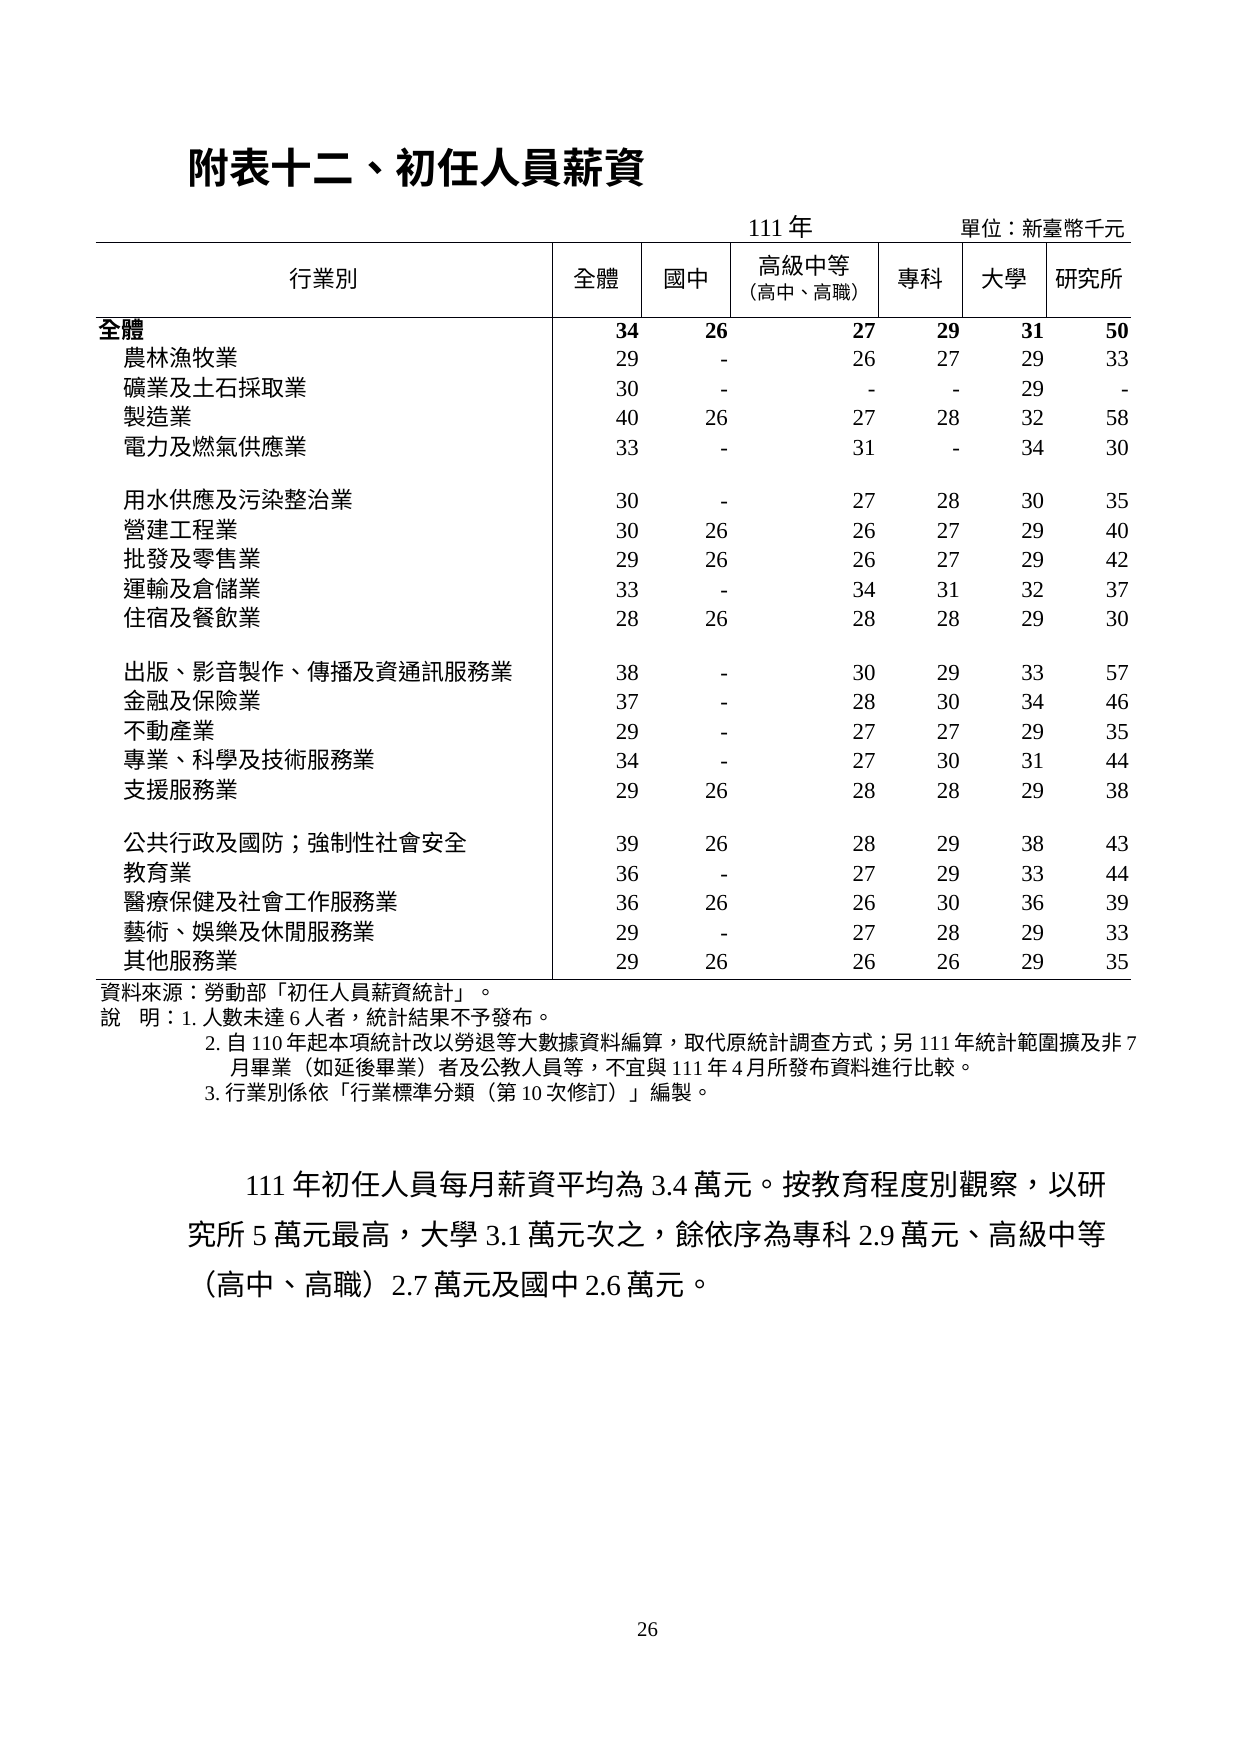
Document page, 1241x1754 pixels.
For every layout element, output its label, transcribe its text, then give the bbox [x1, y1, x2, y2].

table_cell 44 [1047, 749, 1131, 778]
table_cell 40 [553, 406, 641, 435]
text 2. 自110年起本項統計改以勞退等大數據資料編算，取代原統計調查方式；另111年統計範圍擴及非7月畢業（如延後畢業）者及公教人員等，不宜與111年4月所發布資料進行比較。 [100, 1030, 1136, 1080]
table_header 研究所 [1047, 243, 1131, 317]
table_cell 35 [1047, 489, 1131, 518]
table_cell 40 [1047, 518, 1131, 548]
table_cell 37 [1047, 577, 1131, 607]
table_cell 29 [553, 920, 641, 950]
table_cell 38 [963, 831, 1047, 861]
table_cell 50 [1047, 318, 1131, 347]
table_cell 57 [1047, 660, 1131, 689]
table_cell 42 [1047, 548, 1131, 577]
table_cell 教育業 [96, 861, 552, 891]
table_cell 30 [553, 489, 641, 518]
text 附表十二、初任人員薪資 [187, 150, 1107, 192]
table_header 大學 [963, 243, 1046, 317]
table_cell 不動產業 [96, 719, 552, 749]
table_header 高級中等 （高中、高職） [731, 243, 878, 317]
table_cell - [641, 920, 731, 950]
table_cell 35 [1047, 950, 1131, 979]
table_cell 38 [553, 660, 641, 689]
table_cell 29 [553, 950, 641, 979]
table_cell 29 [963, 518, 1047, 548]
table_cell 28 [878, 607, 962, 660]
table_header 國中 [642, 243, 730, 317]
table_cell - [641, 690, 731, 719]
table_cell 住宿及餐飲業 [96, 607, 552, 660]
table_cell 27 [731, 719, 878, 749]
table_cell 26 [641, 831, 731, 861]
table_cell 26 [641, 607, 731, 660]
table_cell - [1047, 376, 1131, 406]
table_cell 29 [963, 548, 1047, 577]
text 資料來源：勞動部「初任人員薪資統計」。 [100, 980, 1107, 1005]
table_cell 27 [878, 518, 962, 548]
table_cell 醫療保健及社會工作服務業 [96, 891, 552, 920]
table_cell 35 [1047, 719, 1131, 749]
table_cell 31 [963, 749, 1047, 778]
table_cell 32 [963, 406, 1047, 435]
table_cell 26 [641, 950, 731, 979]
table_cell 30 [963, 489, 1047, 518]
table_cell 27 [731, 861, 878, 891]
table_cell 28 [878, 406, 962, 435]
table_cell - [641, 660, 731, 689]
text 說 明：1. 人數未達6人者，統計結果不予發布。 [100, 1005, 1107, 1030]
table_cell 37 [553, 690, 641, 719]
table_cell 34 [963, 435, 1047, 488]
table_cell 29 [963, 719, 1047, 749]
table_cell 28 [731, 778, 878, 831]
table_cell 30 [1047, 607, 1131, 660]
table_cell 29 [878, 318, 962, 347]
table_cell 批發及零售業 [96, 548, 552, 577]
table_header 全體 [553, 243, 641, 317]
table_cell 34 [553, 318, 641, 347]
table_cell 29 [878, 660, 962, 689]
table_cell 26 [641, 518, 731, 548]
table_cell 39 [1047, 891, 1131, 920]
table_cell - [641, 577, 731, 607]
table_cell 30 [731, 660, 878, 689]
table_cell 33 [1047, 347, 1131, 376]
table_cell 27 [731, 406, 878, 435]
table_cell 26 [731, 950, 878, 979]
table_cell 26 [731, 891, 878, 920]
table_cell 公共行政及國防；強制性社會安全 [96, 831, 552, 861]
table_cell 26 [641, 891, 731, 920]
table_cell - [641, 489, 731, 518]
table_cell 農林漁牧業 [96, 347, 552, 376]
table_cell 33 [963, 861, 1047, 891]
table_cell 33 [553, 435, 641, 488]
table_cell 29 [963, 920, 1047, 950]
table_cell 29 [878, 831, 962, 861]
table_cell 43 [1047, 831, 1131, 861]
table_cell 33 [553, 577, 641, 607]
table_cell 38 [1047, 778, 1131, 831]
table_cell 27 [731, 318, 878, 347]
table_cell 26 [641, 318, 731, 347]
table_cell 34 [963, 690, 1047, 719]
table_cell - [878, 376, 962, 406]
table_cell - [878, 435, 962, 488]
table_cell 28 [878, 489, 962, 518]
table_cell 30 [553, 376, 641, 406]
table_header 專科 [879, 243, 962, 317]
table_cell 33 [963, 660, 1047, 689]
table_cell 其他服務業 [96, 950, 552, 979]
table_cell 36 [553, 891, 641, 920]
table_cell 39 [553, 831, 641, 861]
text 111年初任人員每月薪資平均為3.4萬元。按教育程度別觀察，以研究所5萬元最高，大學3.1萬元次之，餘依序為專科2.9萬元、高級中等（高中、高職）2.7萬元及國中2.6萬元。 [187, 1155, 1107, 1305]
table_cell 專業、科學及技術服務業 [96, 749, 552, 778]
table_cell 27 [731, 489, 878, 518]
text 3. 行業別係依「行業標準分類（第10次修訂）」編製。 [100, 1080, 1136, 1105]
table_cell 藝術、娛樂及休閒服務業 [96, 920, 552, 950]
table_cell 礦業及土石採取業 [96, 376, 552, 406]
table_cell 全體 [96, 318, 552, 347]
table_cell 金融及保險業 [96, 690, 552, 719]
table_cell 29 [553, 778, 641, 831]
table_cell 46 [1047, 690, 1131, 719]
table_cell 29 [553, 347, 641, 376]
table_cell 31 [731, 435, 878, 488]
table_cell 30 [1047, 435, 1131, 488]
table_cell 26 [641, 548, 731, 577]
table_cell 營建工程業 [96, 518, 552, 548]
table_cell 29 [878, 861, 962, 891]
table_cell 出版、影音製作、傳播及資通訊服務業 [96, 660, 552, 689]
table_cell 31 [963, 318, 1047, 347]
table_cell 27 [731, 920, 878, 950]
table_cell - [641, 719, 731, 749]
table_cell 29 [963, 376, 1047, 406]
table_cell 33 [1047, 920, 1131, 950]
table_cell 27 [731, 749, 878, 778]
table_header 行業別 [96, 243, 552, 317]
table_cell 26 [731, 347, 878, 376]
table_cell - [641, 861, 731, 891]
table_cell 44 [1047, 861, 1131, 891]
table_cell 26 [641, 406, 731, 435]
table_cell - [641, 376, 731, 406]
table_cell 28 [878, 778, 962, 831]
table_cell 支援服務業 [96, 778, 552, 831]
table_cell 26 [731, 518, 878, 548]
table_cell 電力及燃氣供應業 [96, 435, 552, 488]
table_cell 31 [878, 577, 962, 607]
table_cell 27 [878, 548, 962, 577]
table_cell 30 [553, 518, 641, 548]
table_cell 30 [878, 749, 962, 778]
text 111年 單位：新臺幣千元 [98, 217, 1125, 242]
table_cell 36 [553, 861, 641, 891]
table_cell 36 [963, 891, 1047, 920]
table_cell 28 [731, 607, 878, 660]
table_cell 34 [731, 577, 878, 607]
table_cell - [731, 376, 878, 406]
table_cell 34 [553, 749, 641, 778]
table_cell - [641, 749, 731, 778]
table_cell 29 [963, 607, 1047, 660]
table_cell 製造業 [96, 406, 552, 435]
table_cell 30 [878, 690, 962, 719]
table_cell - [641, 435, 731, 488]
table_cell 32 [963, 577, 1047, 607]
table_cell - [641, 347, 731, 376]
table_cell 用水供應及污染整治業 [96, 489, 552, 518]
table_cell 26 [731, 548, 878, 577]
table_cell 29 [553, 548, 641, 577]
table_cell 29 [553, 719, 641, 749]
table_cell 29 [963, 347, 1047, 376]
table_cell 58 [1047, 406, 1131, 435]
table_cell 28 [878, 920, 962, 950]
table_cell 28 [731, 690, 878, 719]
table_cell 27 [878, 347, 962, 376]
table_cell 29 [963, 950, 1047, 979]
table_cell 27 [878, 719, 962, 749]
table_cell 29 [963, 778, 1047, 831]
table_cell 26 [641, 778, 731, 831]
table_cell 30 [878, 891, 962, 920]
table_cell 28 [553, 607, 641, 660]
table_cell 26 [878, 950, 962, 979]
table_cell 運輸及倉儲業 [96, 577, 552, 607]
table_cell 28 [731, 831, 878, 861]
